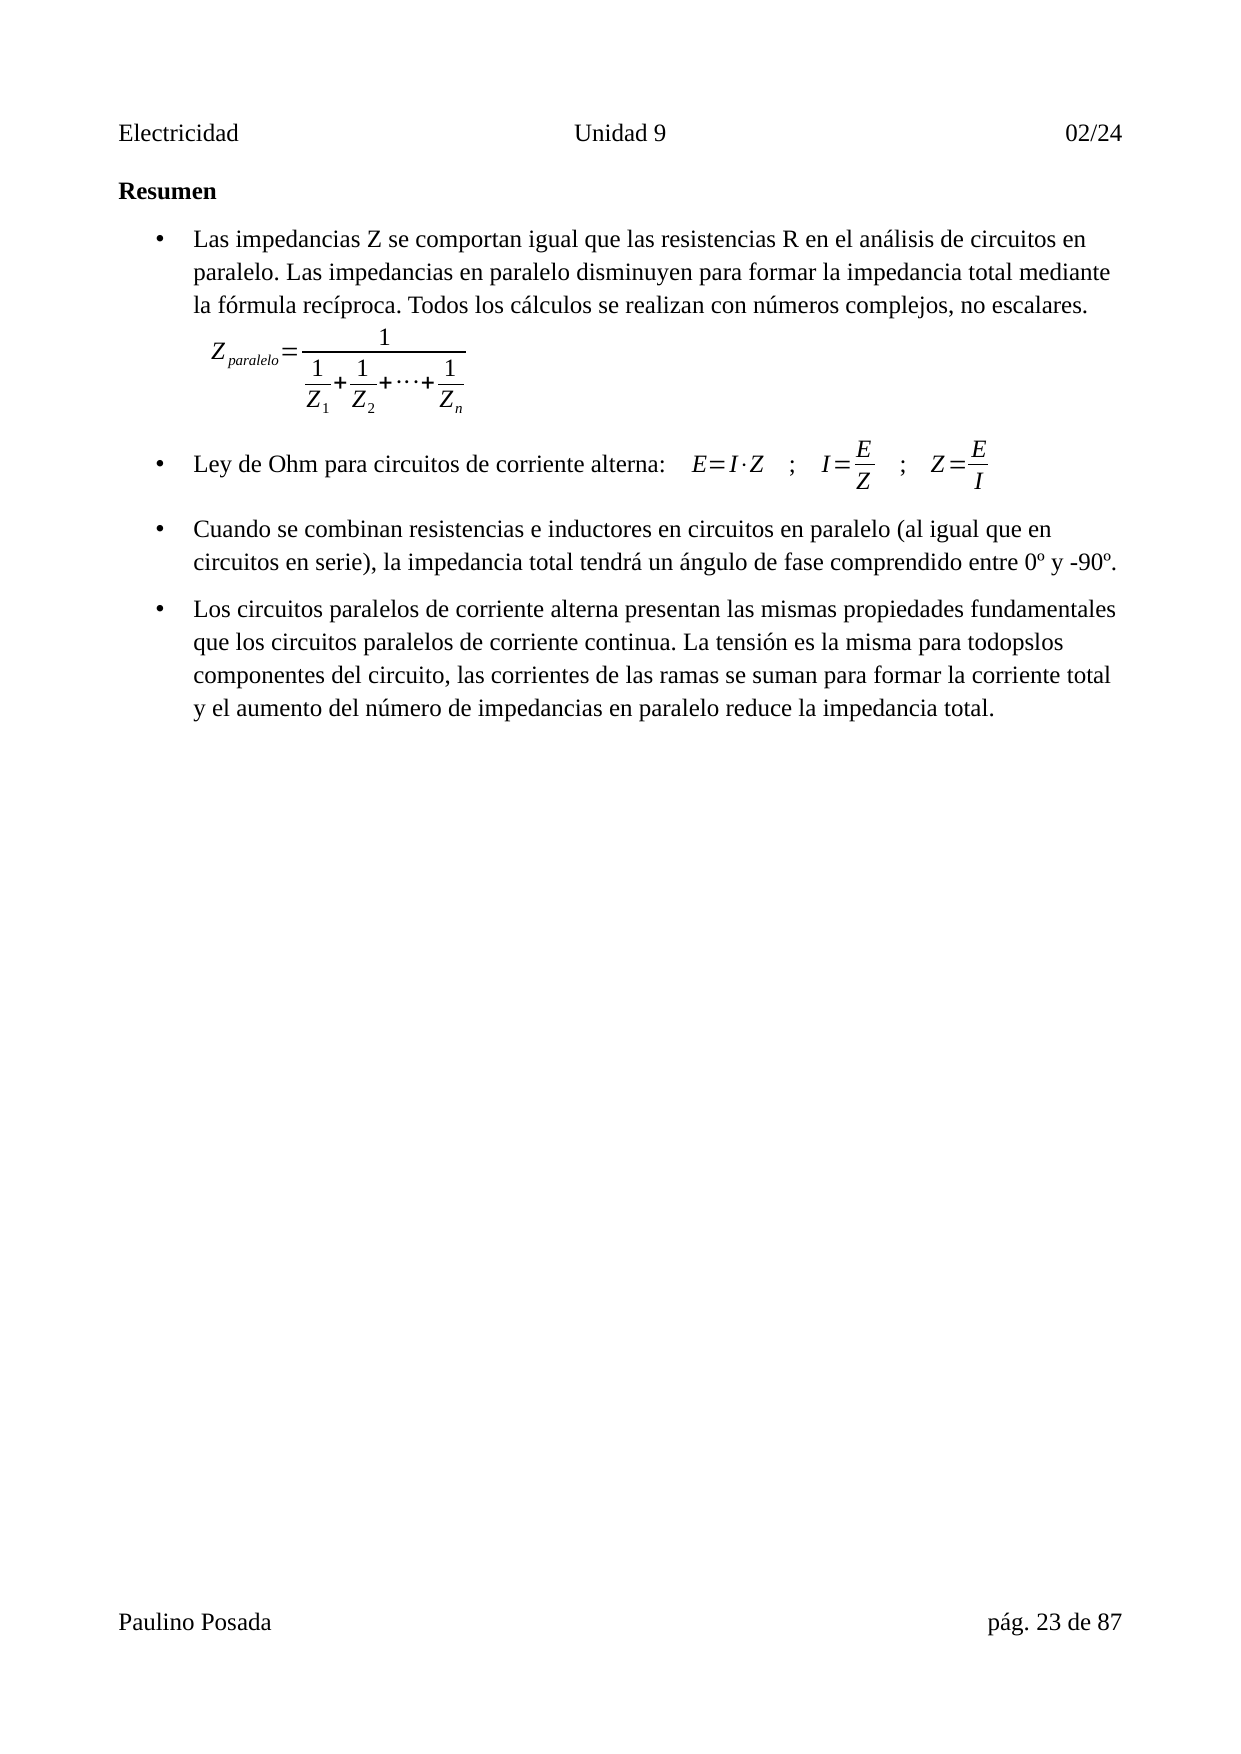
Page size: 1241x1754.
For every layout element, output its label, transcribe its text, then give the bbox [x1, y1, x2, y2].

list Cuando se combinan resistencias e inductores en circuitos en paralelo (al igual que en circuitos en serie), la impedancia total tendrá un ángulo de fase comprendido entre 0º y -90º. [156, 514, 1122, 576]
list Las impedancias Z se comportan igual que las resistencias R en el análisis de circuitos en paralelo. Las impedancias en paralelo disminuyen para formar la impedancia total mediante la fórmula recíproca. Todos los cálculos se realizan con números complejos, no escalares. [156, 224, 1122, 417]
list Los circuitos paralelos de corriente alterna presentan las mismas propiedades fundamentales que los circuitos paralelos de corriente continua. La tensión es la misma para todopslos componentes del circuito, las corrientes de las ramas se suman para formar la corriente total y el aumento del número de impedancias en paralelo reduce la impedancia total. [156, 594, 1122, 722]
text Resumen [118, 176, 1122, 205]
list Ley de Ohm para circuitos de corriente alterna: ; ; [156, 436, 1122, 495]
